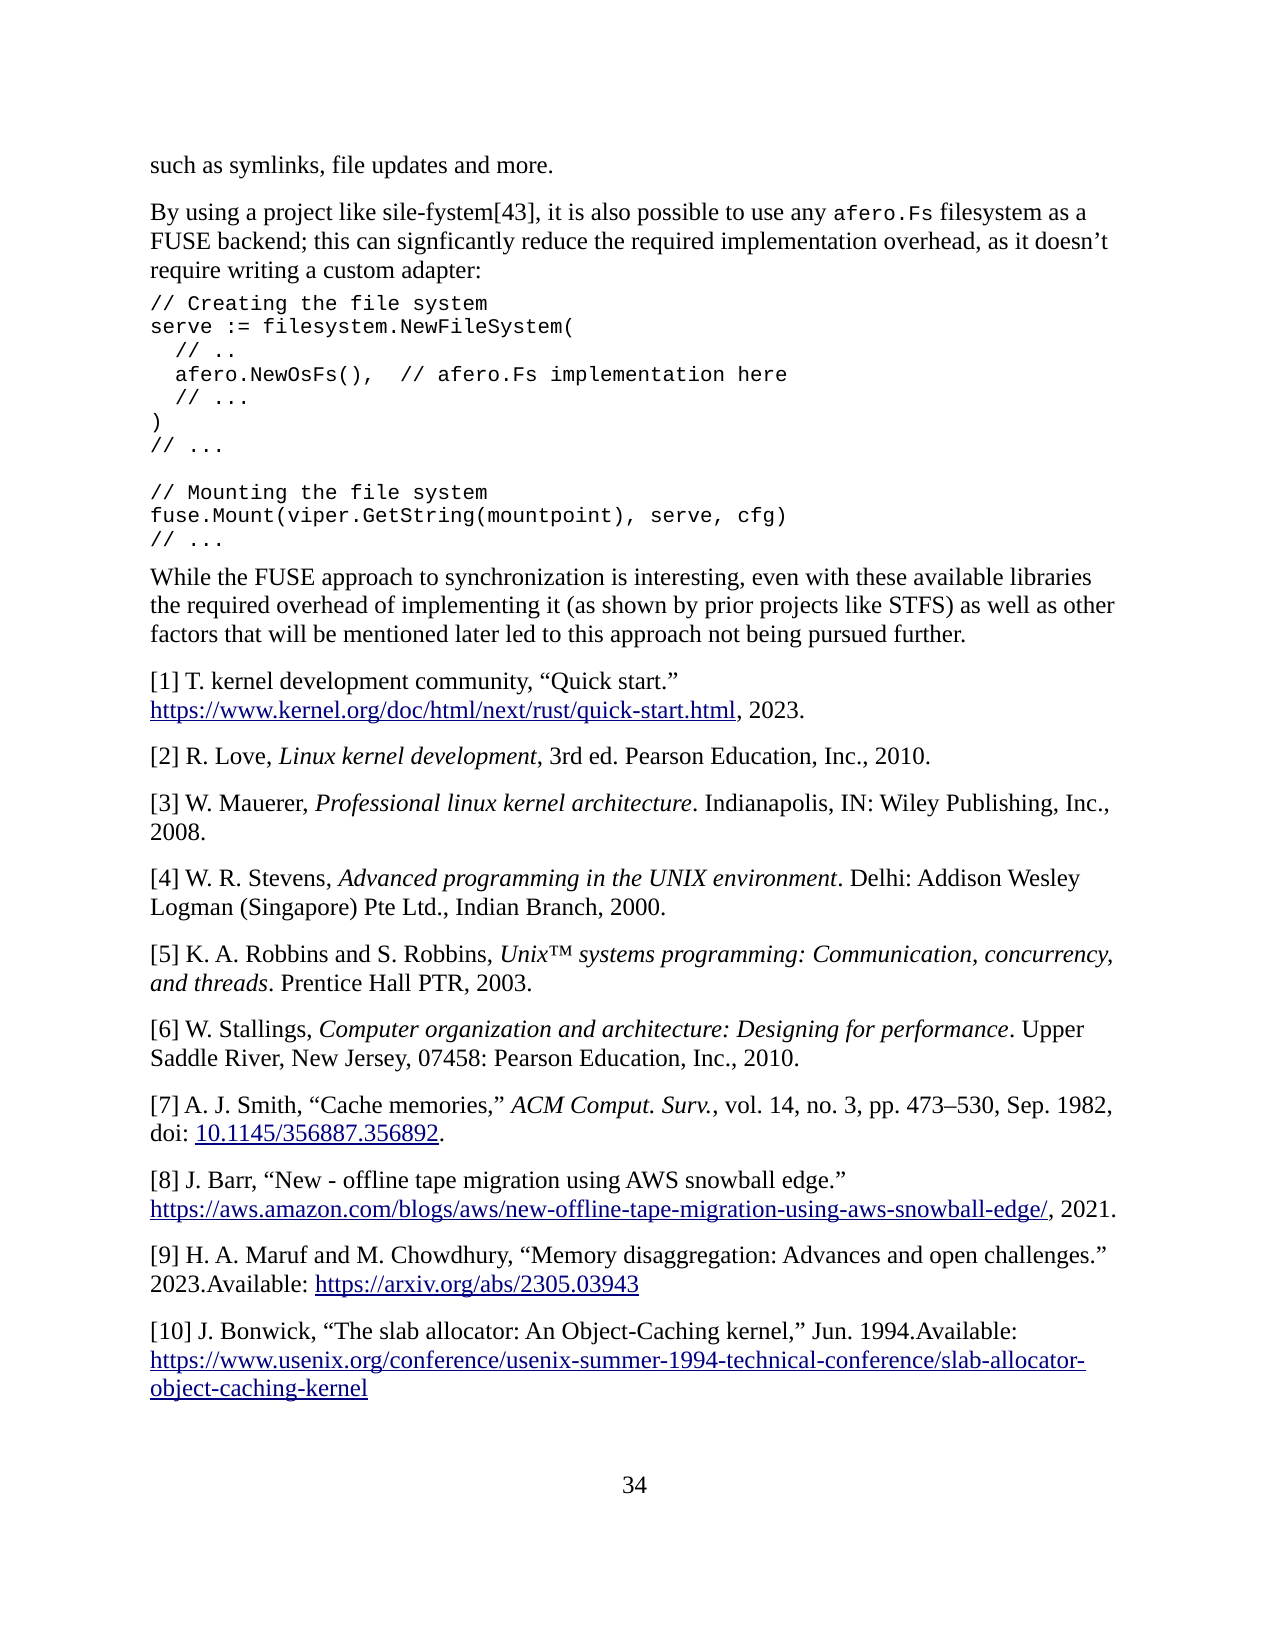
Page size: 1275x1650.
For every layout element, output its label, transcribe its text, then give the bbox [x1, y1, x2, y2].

text such as symlinks, file updates and more. [150, 150, 1125, 179]
text // ... [150, 434, 1125, 458]
text [3] W. Mauerer, Professional linux kernel architecture. Indianapolis, IN: Wiley Publishing, Inc., 2008. [150, 788, 1125, 846]
text [2] R. Love, Linux kernel development, 3rd ed. Pearson Education, Inc., 2010. [150, 741, 1125, 770]
text // Creating the file system [150, 293, 1125, 316]
text ) [150, 411, 1125, 434]
text // Mounting the file system [150, 482, 1125, 506]
text [4] W. R. Stevens, Advanced programming in the UNIX environment. Delhi: Addison Wesley Logman (Singapore) Pte Ltd., Indian Branch, 2000. [150, 863, 1125, 921]
text [8] J. Barr, “New - offline tape migration using AWS snowball edge.” https://aws.amazon.com/blogs/aws/new-offline-tape-migration-using-aws-snowball-edge/, 2021. [150, 1165, 1125, 1223]
text [7] A. J. Smith, “Cache memories,” ACM Comput. Surv., vol. 14, no. 3, pp. 473–530, Sep. 1982, doi: 10.1145/356887.356892. [150, 1090, 1125, 1147]
text [9] H. A. Maruf and M. Chowdhury, “Memory disaggregation: Advances and open challenges.” 2023.Available: https://arxiv.org/abs/2305.03943 [150, 1241, 1125, 1298]
text serve := filesystem.NewFileSystem( [150, 316, 1125, 340]
text While the FUSE approach to synchronization is interesting, even with these available libraries the required overhead of implementing it (as shown by prior projects like STFS) as well as other factors that will be mentioned later led to this approach not being pursued further. [150, 562, 1125, 648]
text [10] J. Bonwick, “The slab allocator: An Object-Caching kernel,” Jun. 1994.Available: https://www.usenix.org/conference/usenix-summer-1994-technical-conference/slab-allocator-object-caching-kernel [150, 1316, 1125, 1402]
text [5] K. A. Robbins and S. Robbins, Unix™ systems programming: Communication, concurrency, and threads. Prentice Hall PTR, 2003. [150, 939, 1125, 996]
text By using a project like sile-fystem[43], it is also possible to use any afero.Fs filesystem as a FUSE backend; this can signficantly reduce the required implementation overhead, as it doesn’t require writing a custom adapter: [150, 197, 1125, 284]
text [6] W. Stallings, Computer organization and architecture: Designing for performance. Upper Saddle River, New Jersey, 07458: Pearson Education, Inc., 2010. [150, 1014, 1125, 1072]
text // ... [150, 387, 1125, 411]
text [1] T. kernel development community, “Quick start.” https://www.kernel.org/doc/html/next/rust/quick-start.html, 2023. [150, 666, 1125, 723]
text // ... [150, 529, 1125, 553]
text fuse.Mount(viper.GetString(mountpoint), serve, cfg) [150, 506, 1125, 529]
text afero.NewOsFs(), // afero.Fs implementation here [150, 364, 1125, 387]
text // .. [150, 340, 1125, 364]
